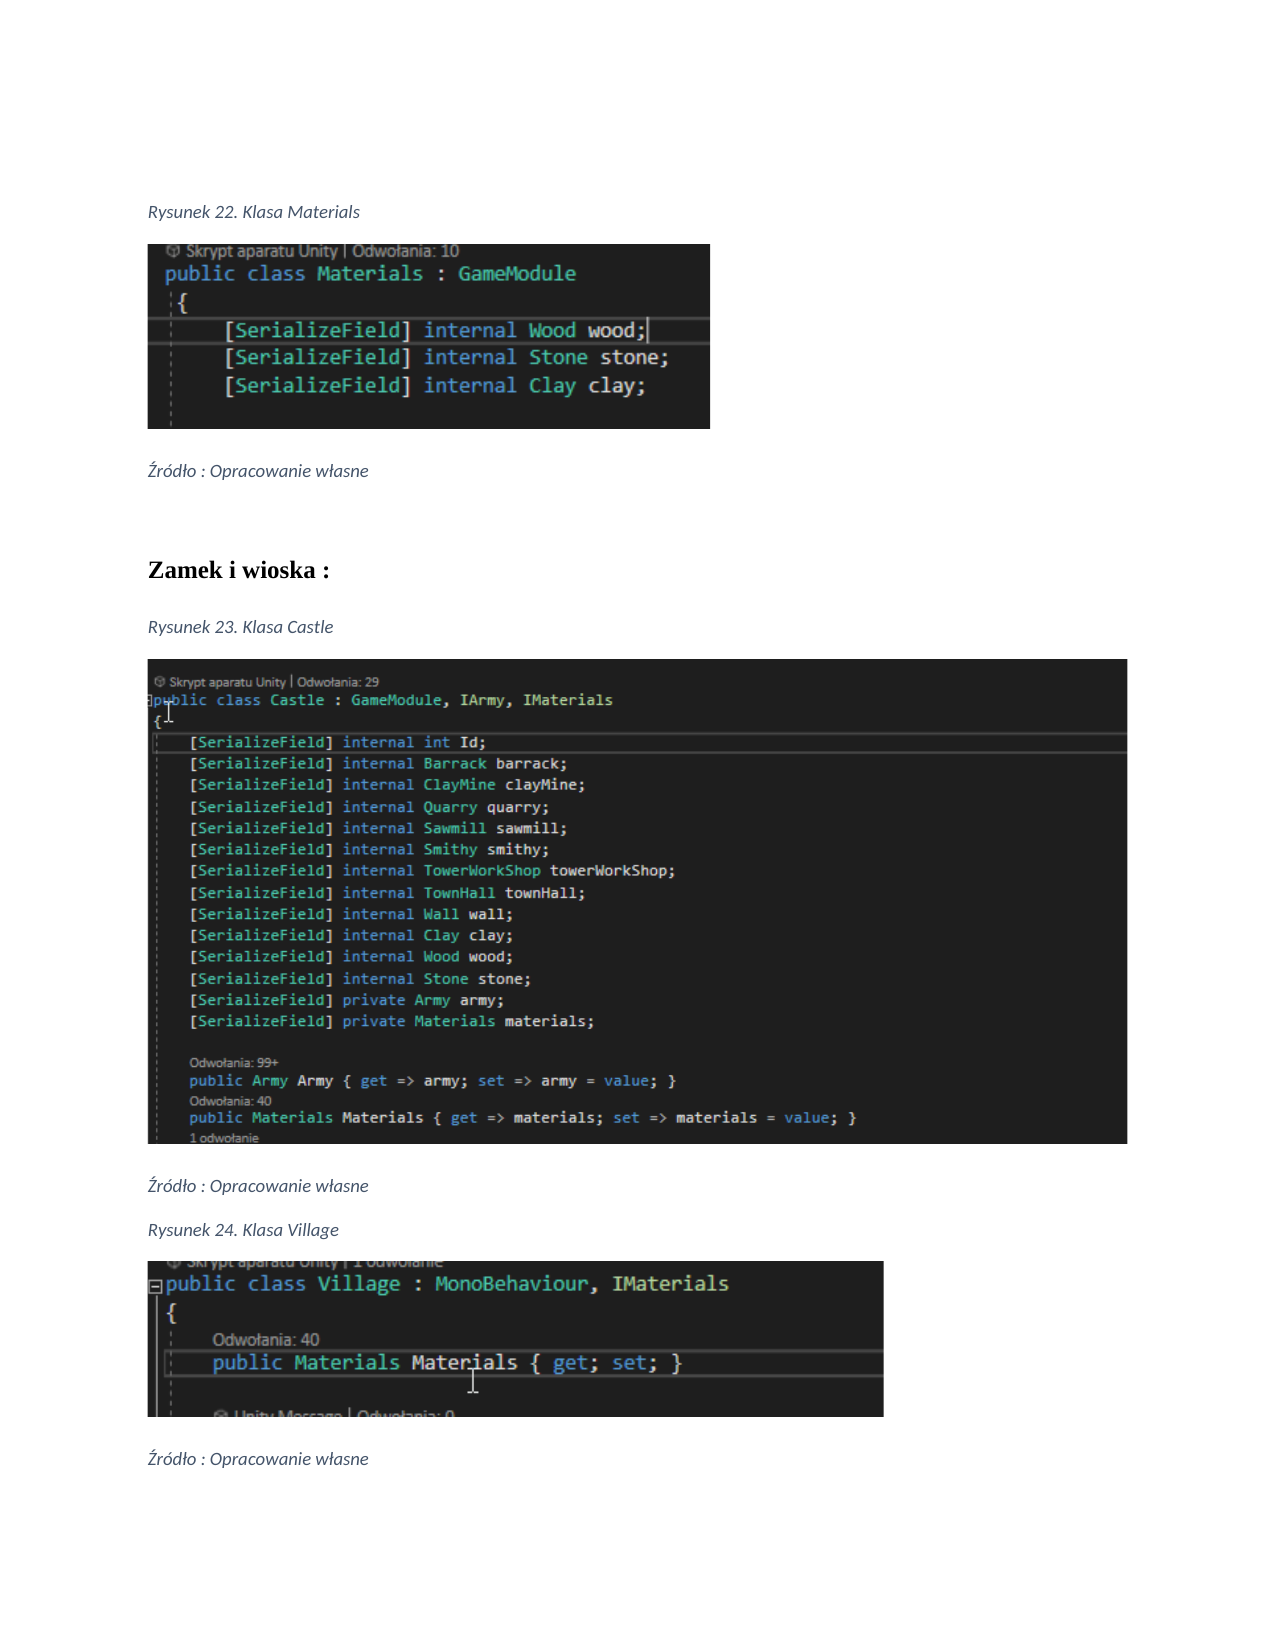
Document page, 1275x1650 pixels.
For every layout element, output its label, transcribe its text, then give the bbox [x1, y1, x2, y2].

text Rysunek 24. Klasa Village [148, 1218, 1127, 1241]
text Zamek i wioska : [148, 556, 1127, 584]
text Rysunek 22. Klasa Materials [148, 200, 1127, 223]
text Źródło : Opracowanie własne [148, 1174, 1127, 1197]
text Źródło : Opracowanie własne [148, 459, 1127, 482]
text Rysunek 23. Klasa Castle [148, 615, 1127, 638]
text Źródło : Opracowanie własne [148, 1447, 1127, 1470]
